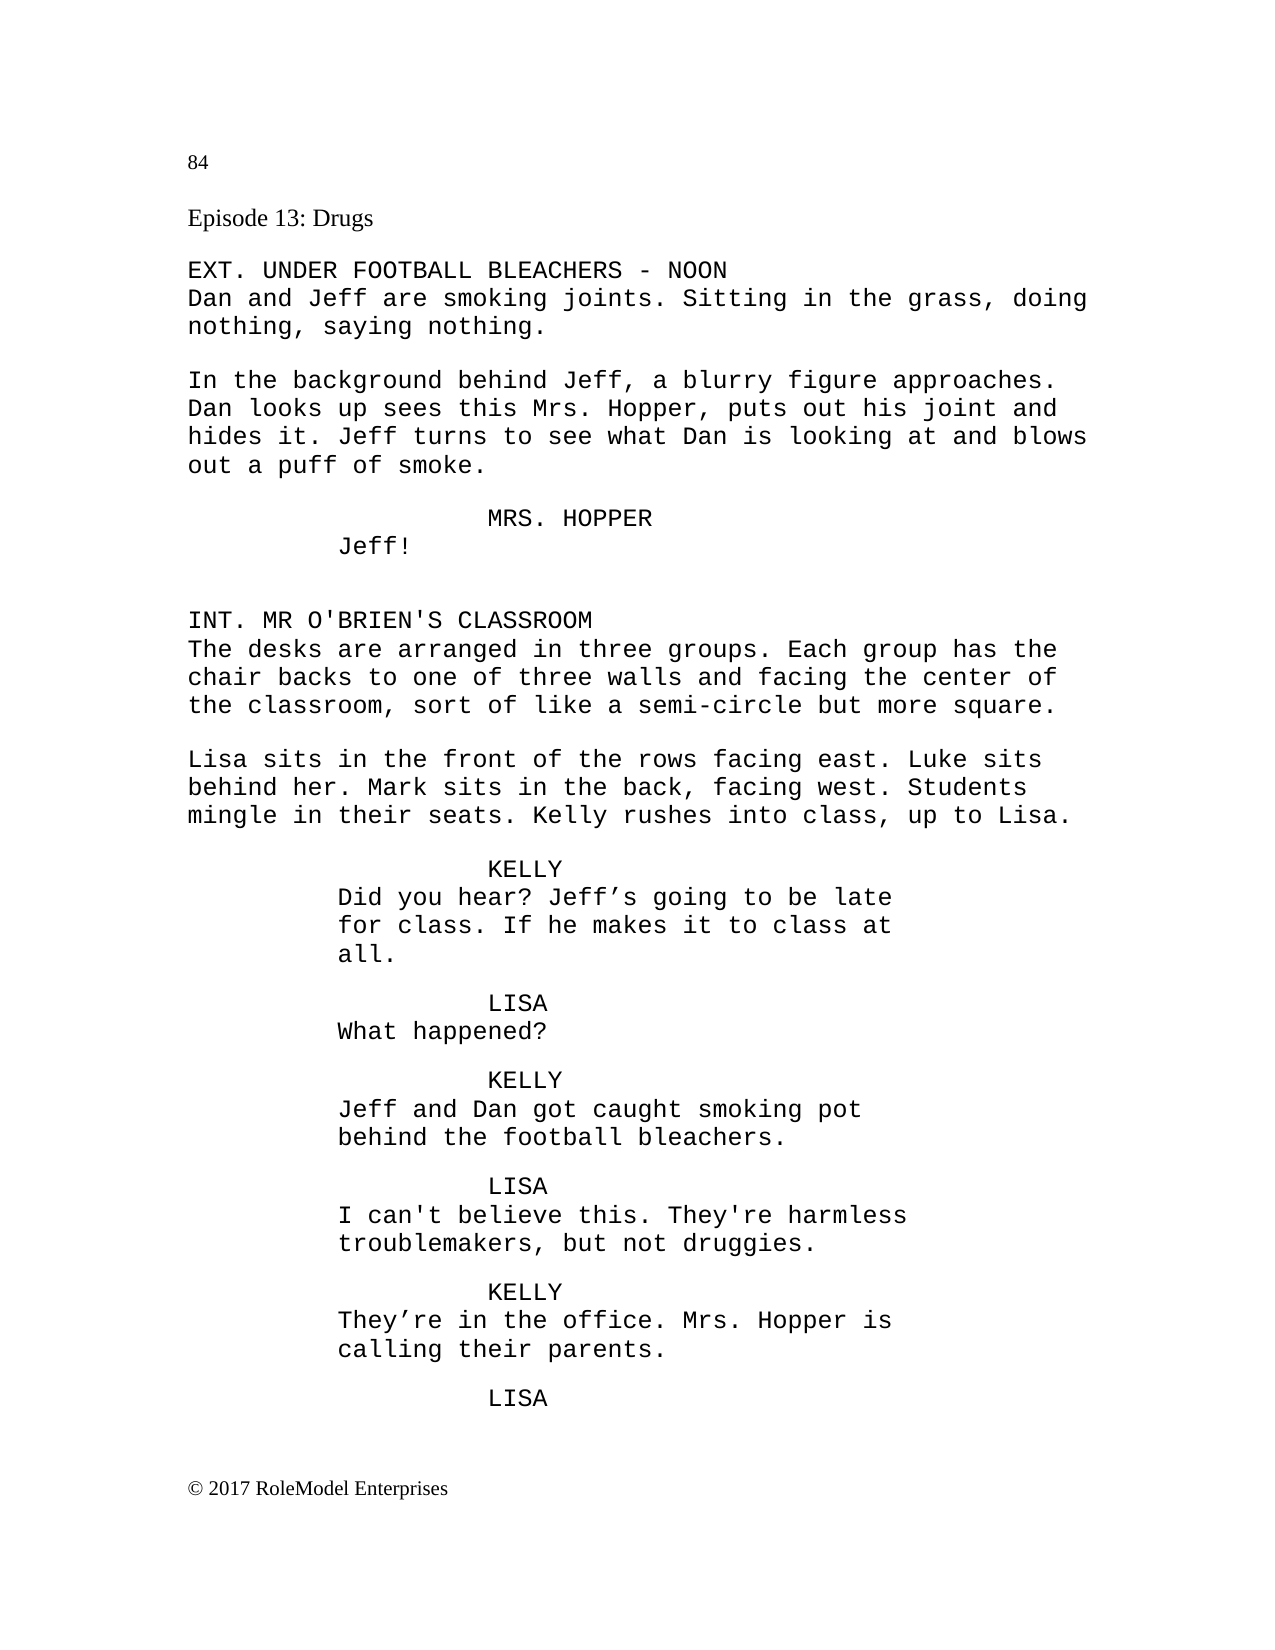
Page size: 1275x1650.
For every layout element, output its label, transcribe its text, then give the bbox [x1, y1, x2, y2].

text They’re in the office. Mrs. Hopper is calling their parents. [337, 1308, 937, 1365]
text Did you hear? Jeff’s going to be late for class. If he makes it to class at all. [337, 885, 937, 970]
text Jeff and Dan got caught smoking pot behind the football bleachers. [337, 1096, 937, 1153]
text KELLY [187, 1068, 1087, 1096]
text In the background behind Jeff, a blurry figure approaches. Dan looks up sees this Mrs. Hopper, puts out his joint and hides it. Jeff turns to see what Dan is looking at and blows out a puff of smoke. [187, 367, 1087, 481]
subtitle Episode 13: Drugs [187, 203, 1087, 232]
text LISA [187, 991, 1087, 1019]
subtitle EXT. UNDER FOOTBALL BLEACHERS - NOON [187, 257, 1087, 286]
text KELLY [187, 1280, 1087, 1308]
text MRS. HOPPER [187, 506, 1087, 534]
text The desks are arranged in three groups. Each group has the chair backs to one of three walls and facing the center of the classroom, sort of like a semi-circle but more square. [187, 636, 1087, 721]
text KELLY [187, 856, 1087, 885]
text LISA [187, 1386, 1087, 1414]
text Lisa sits in the front of the rows facing east. Luke sits behind her. Mark sits in the back, facing west. Students mingle in their seats. Kelly rushes into class, up to Lisa. [187, 746, 1087, 831]
subtitle INT. MR O'BRIEN'S CLASSROOM [187, 608, 1087, 636]
text Jeff! [337, 534, 937, 562]
text What happened? [337, 1019, 937, 1047]
text LISA [187, 1174, 1087, 1202]
text Dan and Jeff are smoking joints. Sitting in the grass, doing nothing, saying nothing. [187, 286, 1087, 342]
text I can't believe this. They're harmless troublemakers, but not druggies. [337, 1202, 937, 1259]
